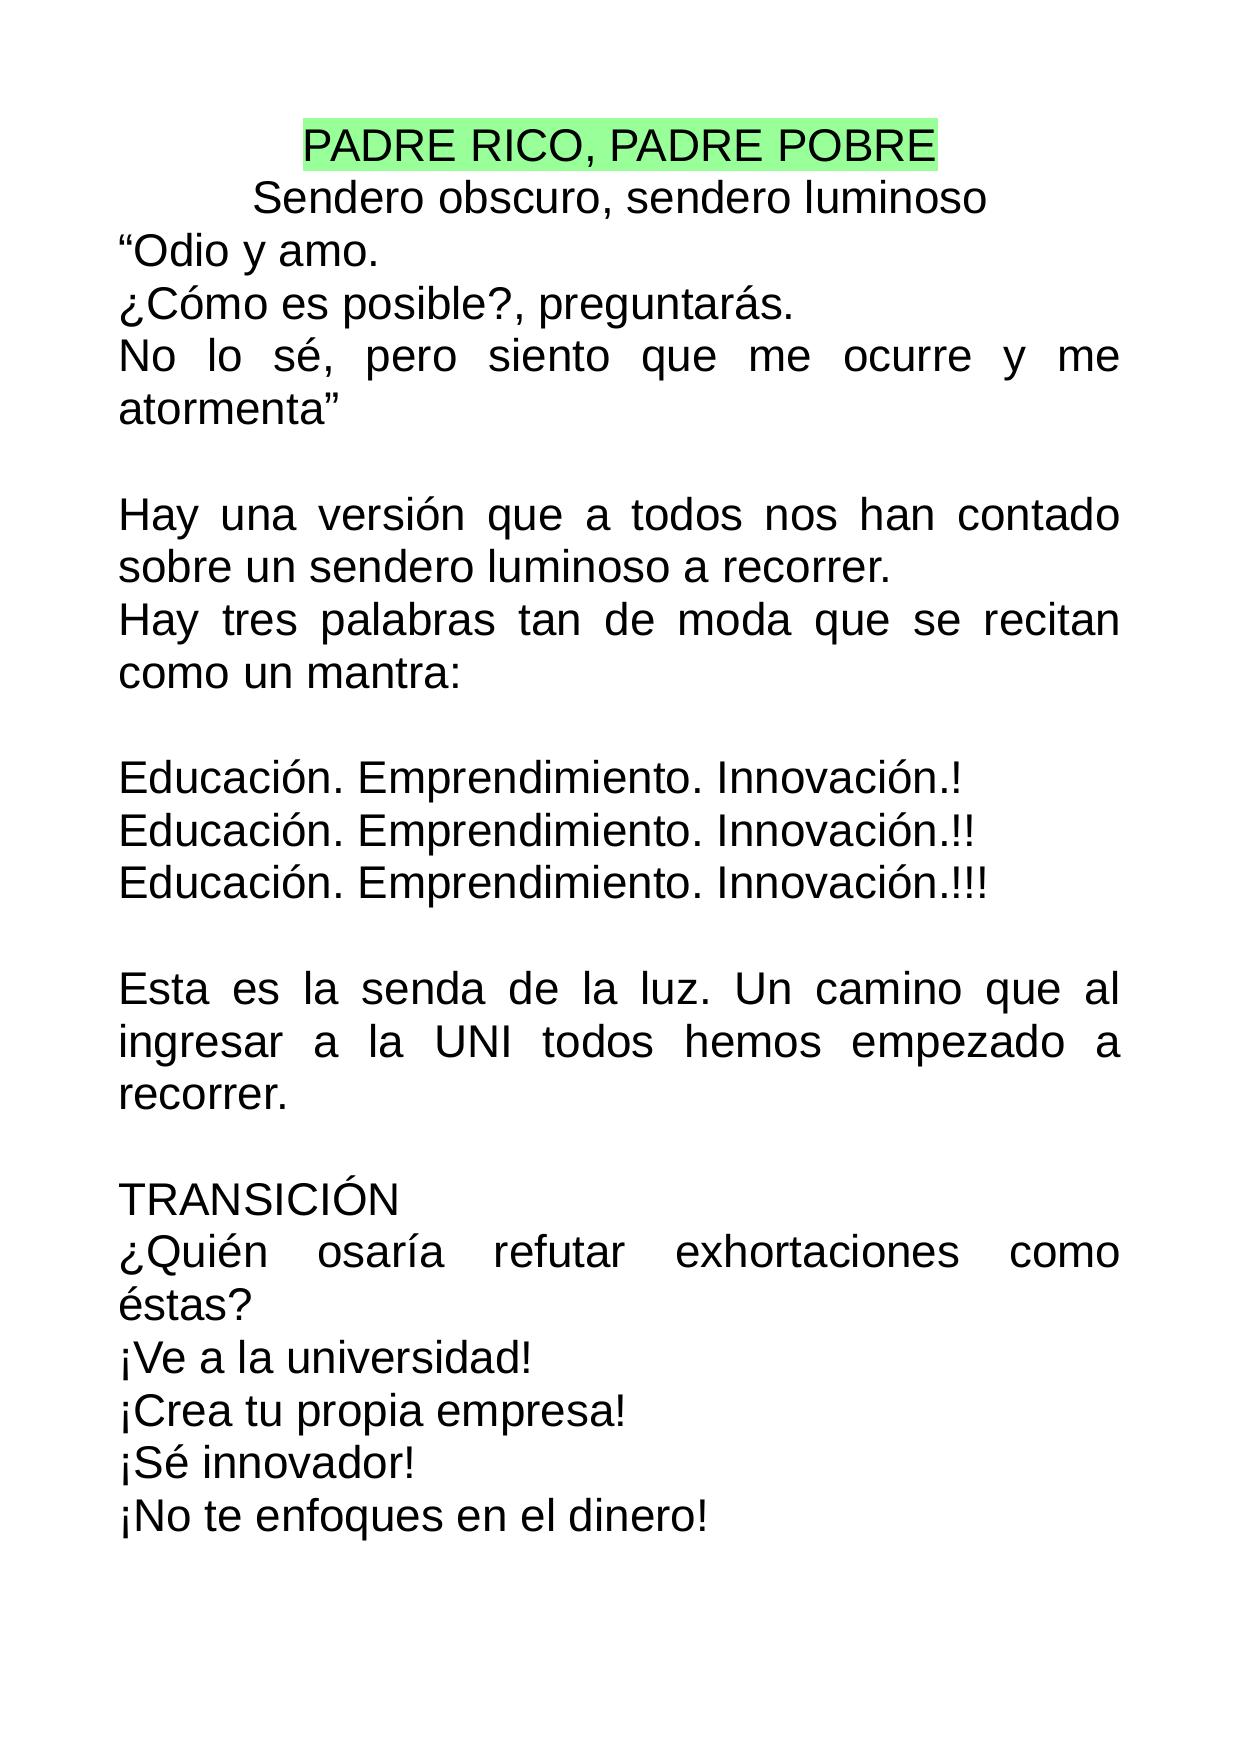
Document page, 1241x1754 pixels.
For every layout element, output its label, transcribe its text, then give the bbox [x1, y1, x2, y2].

text ¡No te enfoques en el dinero! [118, 1488, 1122, 1541]
text ¡Ve a la universidad! [118, 1330, 1122, 1383]
text Esta es la senda de la luz. Un camino que al ingresar a la UNI todos hemos empezado a recorrer. [118, 961, 1122, 1119]
text Hay tres palabras tan de moda que se recitan como un mantra: [118, 592, 1122, 698]
text ¿Quién osaría refutar exhortaciones como éstas? [118, 1225, 1122, 1330]
text Hay una versión que a todos nos han contado sobre un sendero luminoso a recorrer. [118, 487, 1122, 592]
text Educación. Emprendimiento. Innovación.!!! [118, 856, 1122, 909]
text TRANSICIÓN [118, 1172, 1122, 1225]
text ¿Cómo es posible?, preguntarás. [118, 276, 1122, 329]
text No lo sé, pero siento que me ocurre y me atormenta” [118, 329, 1122, 434]
text ¡Sé innovador! [118, 1436, 1122, 1488]
text Educación. Emprendimiento. Innovación.! [118, 751, 1122, 803]
text ¡Crea tu propia empresa! [118, 1383, 1122, 1436]
text Educación. Emprendimiento. Innovación.!! [118, 803, 1122, 856]
text Sendero obscuro, sendero luminoso [118, 171, 1122, 223]
text “Odio y amo. [118, 223, 1122, 276]
text PADRE RICO, PADRE POBRE [118, 118, 1122, 171]
